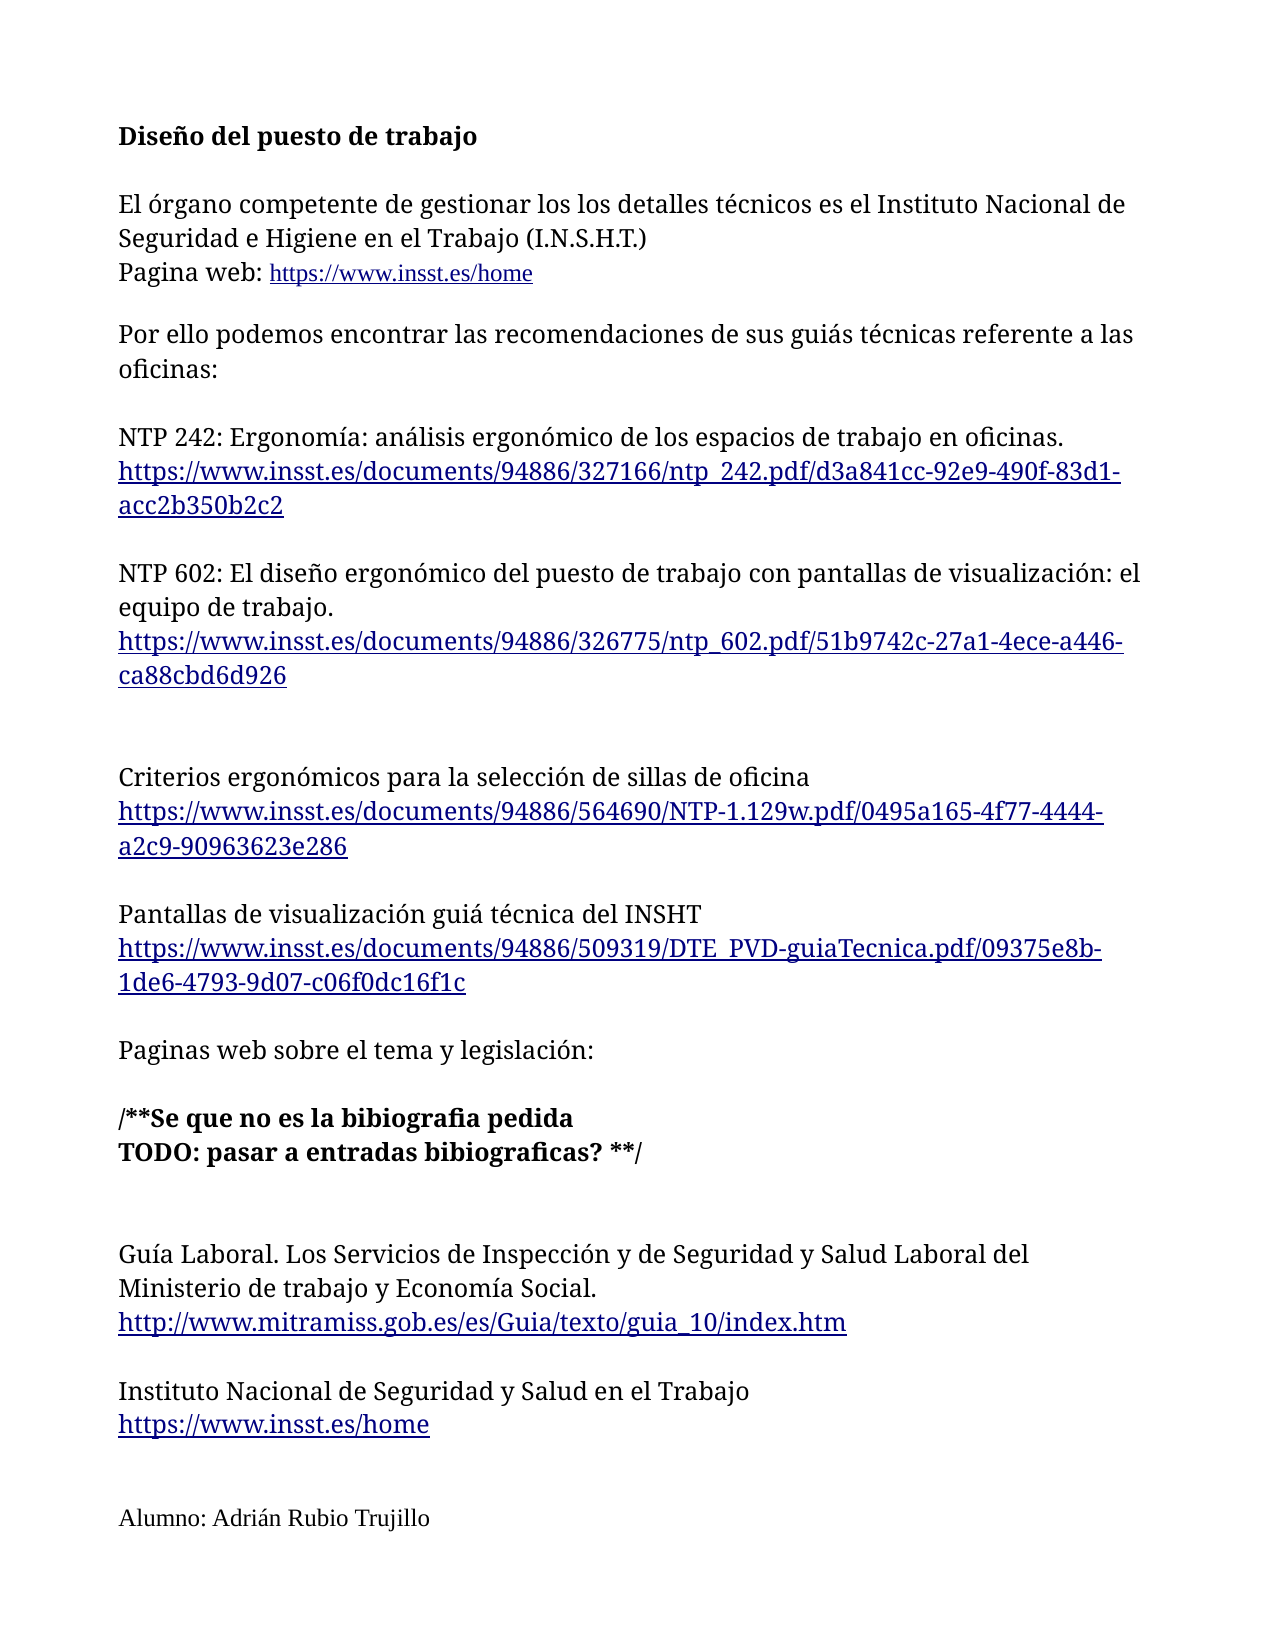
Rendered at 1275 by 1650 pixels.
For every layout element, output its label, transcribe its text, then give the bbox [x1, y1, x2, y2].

text Instituto Nacional de Seguridad y Salud en el Trabajo [118, 1373, 1157, 1407]
text Paginas web sobre el tema y legislación: [118, 1032, 1157, 1067]
text Pagina web: https://www.insst.es/home [118, 254, 1157, 288]
text https://www.insst.es/documents/94886/327166/ntp_242.pdf/d3a841cc-92e9-490f-83d1-acc2b350b2c2 [118, 453, 1157, 522]
text Guía Laboral. Los Servicios de Inspección y de Seguridad y Salud Laboral del Ministerio de trabajo y Economía Social. [118, 1237, 1157, 1305]
text Diseño del puesto de trabajo [118, 118, 1157, 152]
text /**Se que no es la bibiografia pedida [118, 1101, 1157, 1135]
text https://www.insst.es/documents/94886/326775/ntp_602.pdf/51b9742c-27a1-4ece-a446-ca88cbd6d926 [118, 624, 1157, 692]
text https://www.insst.es/home [118, 1407, 1157, 1441]
text Pantallas de visualización guiá técnica del INSHT [118, 896, 1157, 930]
text NTP 602: El diseño ergonómico del puesto de trabajo con pantallas de visualización: el equipo de trabajo. [118, 556, 1157, 624]
text https://www.insst.es/documents/94886/564690/NTP-1.129w.pdf/0495a165-4f77-4444-a2c9-90963623e286 [118, 794, 1157, 862]
text https://www.insst.es/documents/94886/509319/DTE_PVD-guiaTecnica.pdf/09375e8b-1de6-4793-9d07-c06f0dc16f1c [118, 930, 1157, 998]
text El órgano competente de gestionar los los detalles técnicos es el Instituto Nacional de Seguridad e Higiene en el Trabajo (I.N.S.H.T.) [118, 186, 1157, 254]
text http://www.mitramiss.gob.es/es/Guia/texto/guia_10/index.htm [118, 1305, 1157, 1339]
text NTP 242: Ergonomía: análisis ergonómico de los espacios de trabajo en oficinas. [118, 419, 1157, 453]
text Por ello podemos encontrar las recomendaciones de sus guiás técnicas referente a las oficinas: [118, 317, 1157, 385]
text Criterios ergonómicos para la selección de sillas de oficina [118, 760, 1157, 794]
text TODO: pasar a entradas bibiograficas? **/ [118, 1135, 1157, 1169]
